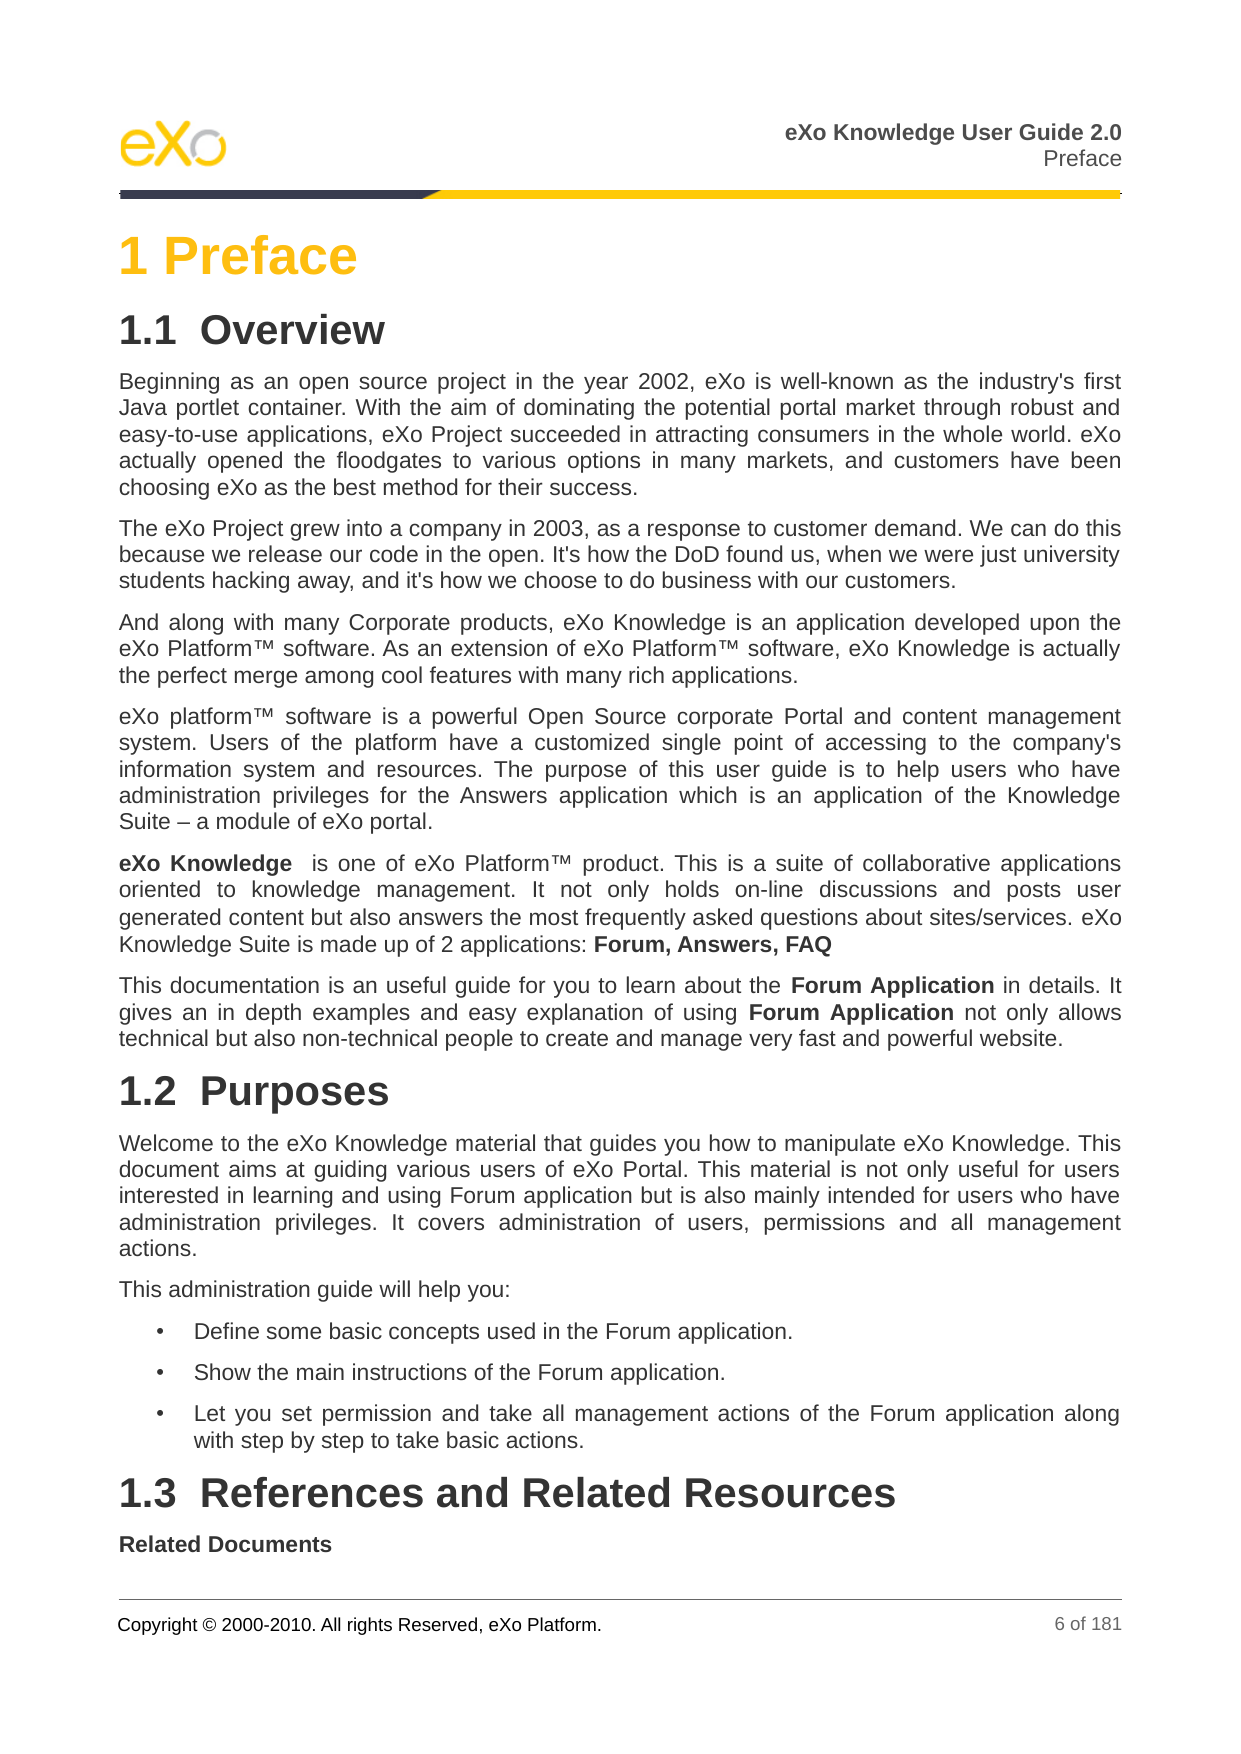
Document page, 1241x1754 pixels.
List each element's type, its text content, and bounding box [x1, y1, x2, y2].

text eXo Knowledge is one of eXo Platform™ product. This is a suite of collaborative applications oriented to knowledge management. It not only holds on-line discussions and posts user generated content but also answers the most frequently asked questions about sites/services. eXo Knowledge Suite is made up of 2 applications: Forum, Answers, FAQ [118, 850, 1122, 957]
subtitle Preface [118, 223, 1122, 286]
picture [120, 120, 227, 167]
text This documentation is an useful guide for you to learn about the Forum Application in details. It gives an in depth examples and easy explanation of using Forum Application not only allows technical but also non-technical people to create and manage very fast and powerful website. [118, 972, 1122, 1052]
list Let you set permission and take all management actions of the Forum application along with step by step to take basic actions. [156, 1400, 1122, 1453]
text Beginning as an open source project in the year 2002, eXo is well-known as the industry's first Java portlet container. With the aim of dominating the potential portal market through robust and easy-to-use applications, eXo Project succeeded in attracting consumers in the whole world. eXo actually opened the floodgates to various options in many markets, and customers have been choosing eXo as the best method for their success. [118, 368, 1122, 500]
subtitle Overview [118, 305, 1122, 353]
subtitle Purposes [118, 1067, 1122, 1114]
picture [120, 190, 1121, 199]
text Welcome to the eXo Knowledge material that guides you how to manipulate eXo Knowledge. This document aims at guiding various users of eXo Portal. This material is not only useful for users interested in learning and using Forum application but is also mainly intended for users who have administration privileges. It covers administration of users, permissions and all management actions. [118, 1129, 1122, 1261]
text This administration guide will help you: [118, 1276, 1122, 1303]
text eXo platform™ software is a powerful Open Source corporate Portal and content management system. Users of the platform have a customized single point of accessing to the company's information system and resources. The purpose of this user guide is to help users who have administration privileges for the Answers application which is an application of the Knowledge Suite – a module of eXo portal. [118, 703, 1122, 835]
list Show the main instructions of the Forum application. [156, 1359, 1122, 1385]
text The eXo Project grew into a company in 2003, as a response to customer demand. We can do this because we release our code in the open. It's how the DoD found us, when we were just university students hacking away, and it's how we choose to do business with our customers. [118, 515, 1122, 594]
text And along with many Corporate products, eXo Knowledge is an application developed upon the eXo Platform™ software. As an extension of eXo Platform™ software, eXo Knowledge is actually the perfect merge among cool features with many rich applications. [118, 609, 1122, 688]
text Related Documents [118, 1531, 1122, 1557]
list Define some basic concepts used in the Forum application. [156, 1318, 1122, 1344]
subtitle References and Related Resources [118, 1468, 1122, 1516]
